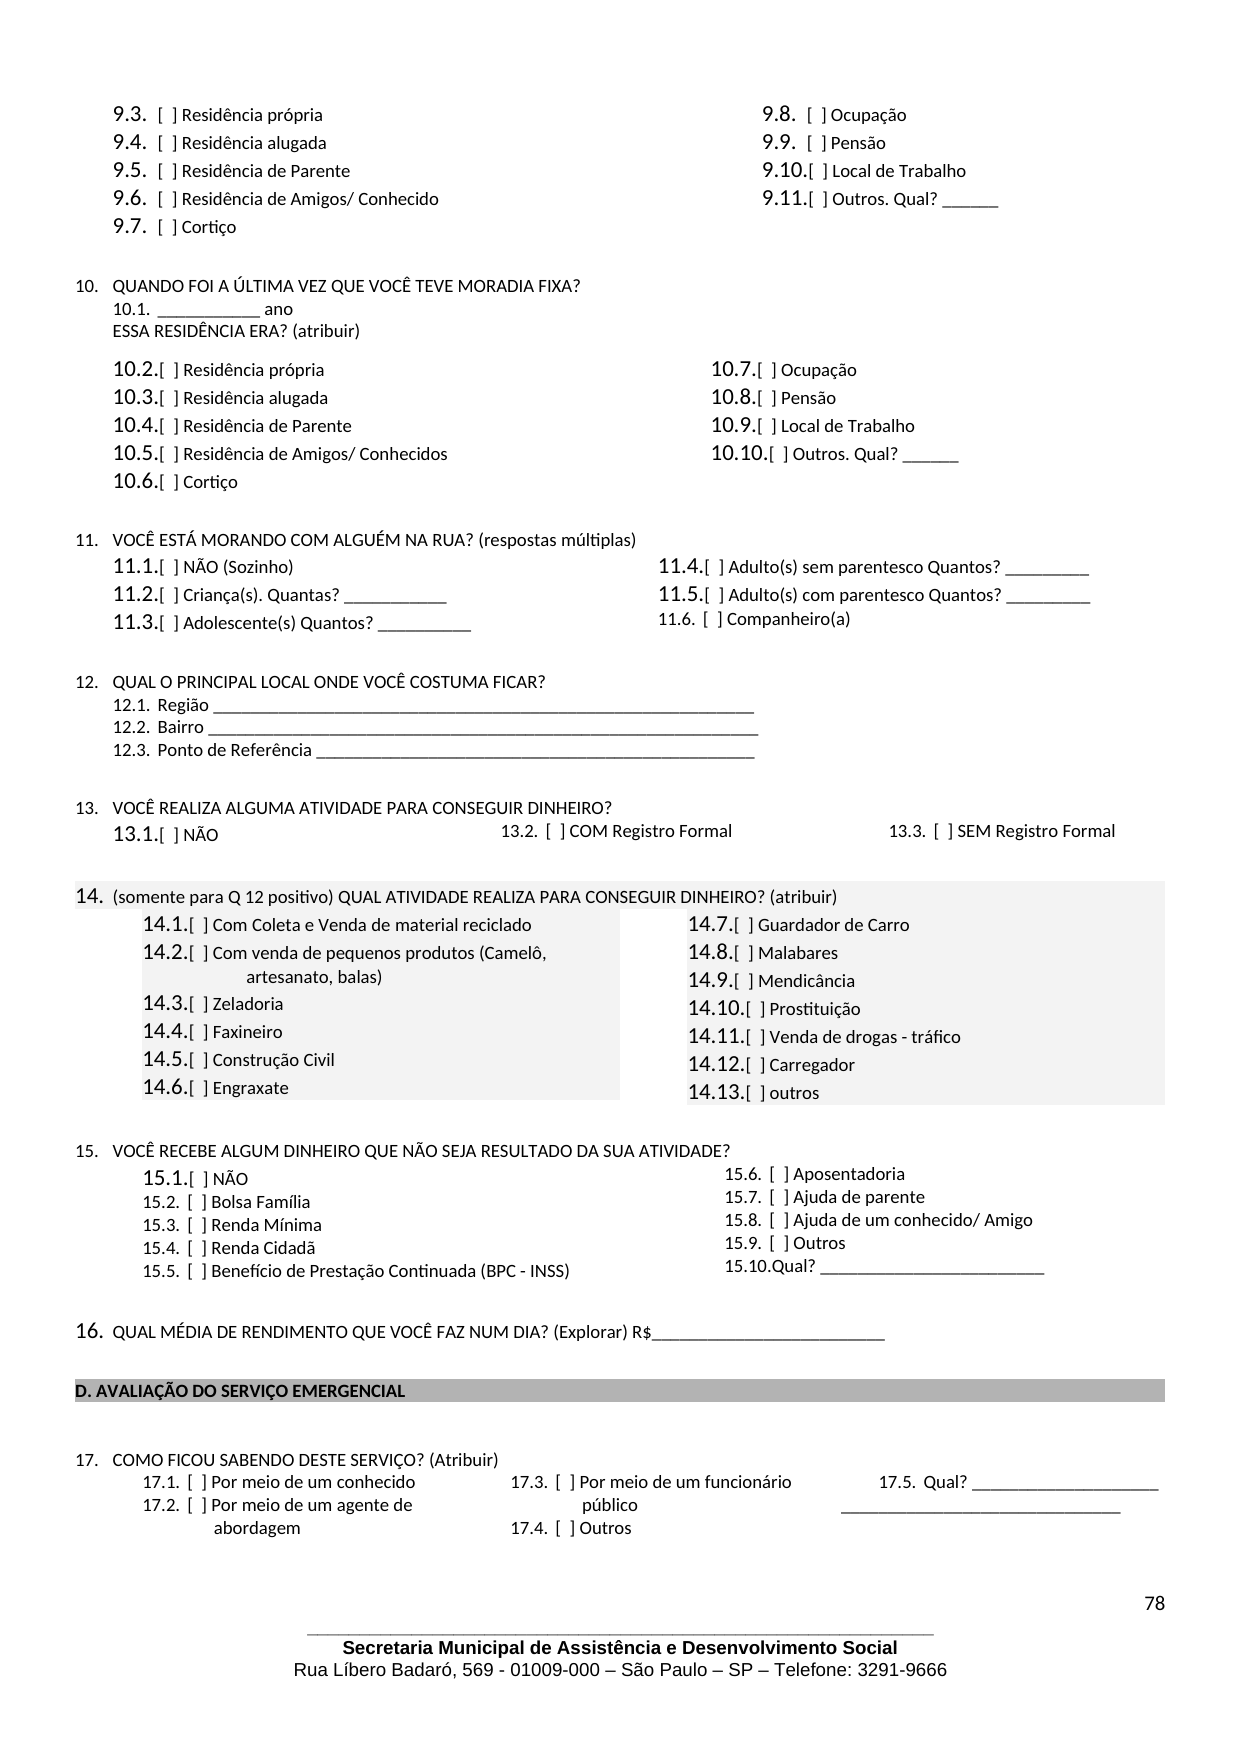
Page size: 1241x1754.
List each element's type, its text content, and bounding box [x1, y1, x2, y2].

list (somente para Q 12 positivo) QUAL ATIVIDADE REALIZA PARA CONSEGUIR DINHEIRO? (atribuir) [75, 881, 1165, 909]
list [ ] Residência própria [112, 354, 635, 382]
list [ ] Outros [510, 1517, 797, 1539]
list QUAL MÉDIA DE RENDIMENTO QUE VOCÊ FAZ NUM DIA? (Explorar) R$_________________________ [75, 1317, 1165, 1345]
list VOCÊ ESTÁ MORANDO COM ALGUÉM NA RUA? (respostas múltiplas) [75, 528, 1165, 551]
list [ ] Outros. Qual? ______ [710, 438, 1165, 466]
list [ ] Residência de Parente [112, 410, 635, 438]
list [ ] Cortiço [112, 466, 635, 494]
list [ ] Carregador [687, 1049, 1165, 1077]
list [ ] outros [687, 1077, 1165, 1105]
list [ ] NÃO [112, 819, 389, 847]
list [ ] Aposentadoria [724, 1163, 1165, 1186]
list [ ] Adulto(s) sem parentesco Quantos? _________ [658, 551, 1165, 579]
text ______________________________ [841, 1494, 1165, 1517]
list [ ] Adulto(s) com parentesco Quantos? _________ [658, 579, 1165, 607]
list [ ] SEM Registro Formal [888, 819, 1165, 842]
list Bairro ___________________________________________________________ [112, 716, 1165, 738]
list [ ] Ajuda de parente [724, 1186, 1165, 1208]
list [ ] Residência alugada [112, 382, 635, 410]
list Ponto de Referência _______________________________________________ [112, 738, 1165, 761]
list [ ] Por meio de um funcionário público [510, 1471, 797, 1517]
list [ ] Guardador de Carro [687, 909, 1165, 937]
list [ ] Adolescente(s) Quantos? __________ [112, 607, 620, 635]
list [ ] Cortiço [112, 211, 705, 239]
list [ ] Construção Civil [142, 1044, 620, 1072]
list [ ] Com venda de pequenos produtos (Camelô, artesanato, balas) [142, 937, 620, 988]
list [ ] Residência própria [112, 99, 705, 127]
list [ ] Local de Trabalho [762, 155, 1165, 183]
list [ ] Pensão [762, 127, 1165, 155]
list [ ] Pensão [710, 382, 1165, 410]
list Qual? ________________________ [724, 1254, 1165, 1277]
list [ ] NÃO (Sozinho) [112, 551, 620, 579]
list [ ] Engraxate [142, 1072, 620, 1100]
list [ ] Renda Cidadã [142, 1236, 583, 1259]
list Região __________________________________________________________ [112, 693, 1165, 716]
list [ ] COM Registro Formal [500, 819, 777, 842]
list ___________ ano [112, 297, 1165, 319]
list COMO FICOU SABENDO DESTE SERVIÇO? (Atribuir) [75, 1448, 1165, 1471]
list [ ] Mendicância [687, 965, 1165, 993]
list [ ] Local de Trabalho [710, 410, 1165, 438]
list [ ] Ocupação [762, 99, 1165, 127]
list [ ] Prostituição [687, 993, 1165, 1021]
list [ ] Ajuda de um conhecido/ Amigo [724, 1208, 1165, 1231]
list [ ] Criança(s). Quantas? ___________ [112, 579, 620, 607]
list [ ] Venda de drogas - tráfico [687, 1021, 1165, 1049]
list [ ] Zeladoria [142, 988, 620, 1016]
list [ ] Benefício de Prestação Continuada (BPC - INSS) [142, 1259, 583, 1282]
list [ ] Malabares [687, 937, 1165, 965]
list Qual? ____________________ [878, 1471, 1165, 1494]
list [ ] Residência de Parente [112, 155, 705, 183]
list VOCÊ REALIZA ALGUMA ATIVIDADE PARA CONSEGUIR DINHEIRO? [75, 796, 1165, 819]
list [ ] Renda Mínima [142, 1213, 583, 1236]
list QUAL O PRINCIPAL LOCAL ONDE VOCÊ COSTUMA FICAR? [75, 670, 1165, 693]
list [ ] Companheiro(a) [658, 607, 1165, 630]
text ESSA RESIDÊNCIA ERA? (atribuir) [112, 319, 1165, 342]
list QUANDO FOI A ÚLTIMA VEZ QUE VOCÊ TEVE MORADIA FIXA? [75, 274, 1165, 297]
list [ ] Com Coleta e Venda de material reciclado [142, 909, 620, 937]
list [ ] Residência de Amigos/ Conhecido [112, 183, 705, 211]
list [ ] Outros. Qual? ______ [762, 183, 1165, 211]
list [ ] Ocupação [710, 354, 1165, 382]
list [ ] Bolsa Família [142, 1191, 583, 1213]
list [ ] Por meio de um conhecido [142, 1471, 429, 1494]
list VOCÊ RECEBE ALGUM DINHEIRO QUE NÃO SEJA RESULTADO DA SUA ATIVIDADE? [75, 1140, 1165, 1163]
list [ ] Residência alugada [112, 127, 705, 155]
list [ ] Residência de Amigos/ Conhecidos [112, 438, 635, 466]
list [ ] NÃO [142, 1163, 583, 1191]
list [ ] Por meio de um agente de abordagem [142, 1494, 429, 1539]
list [ ] Outros [724, 1231, 1165, 1254]
text D. AVALIAÇÃO DO SERVIÇO EMERGENCIAL [75, 1379, 1165, 1402]
list [ ] Faxineiro [142, 1016, 620, 1044]
